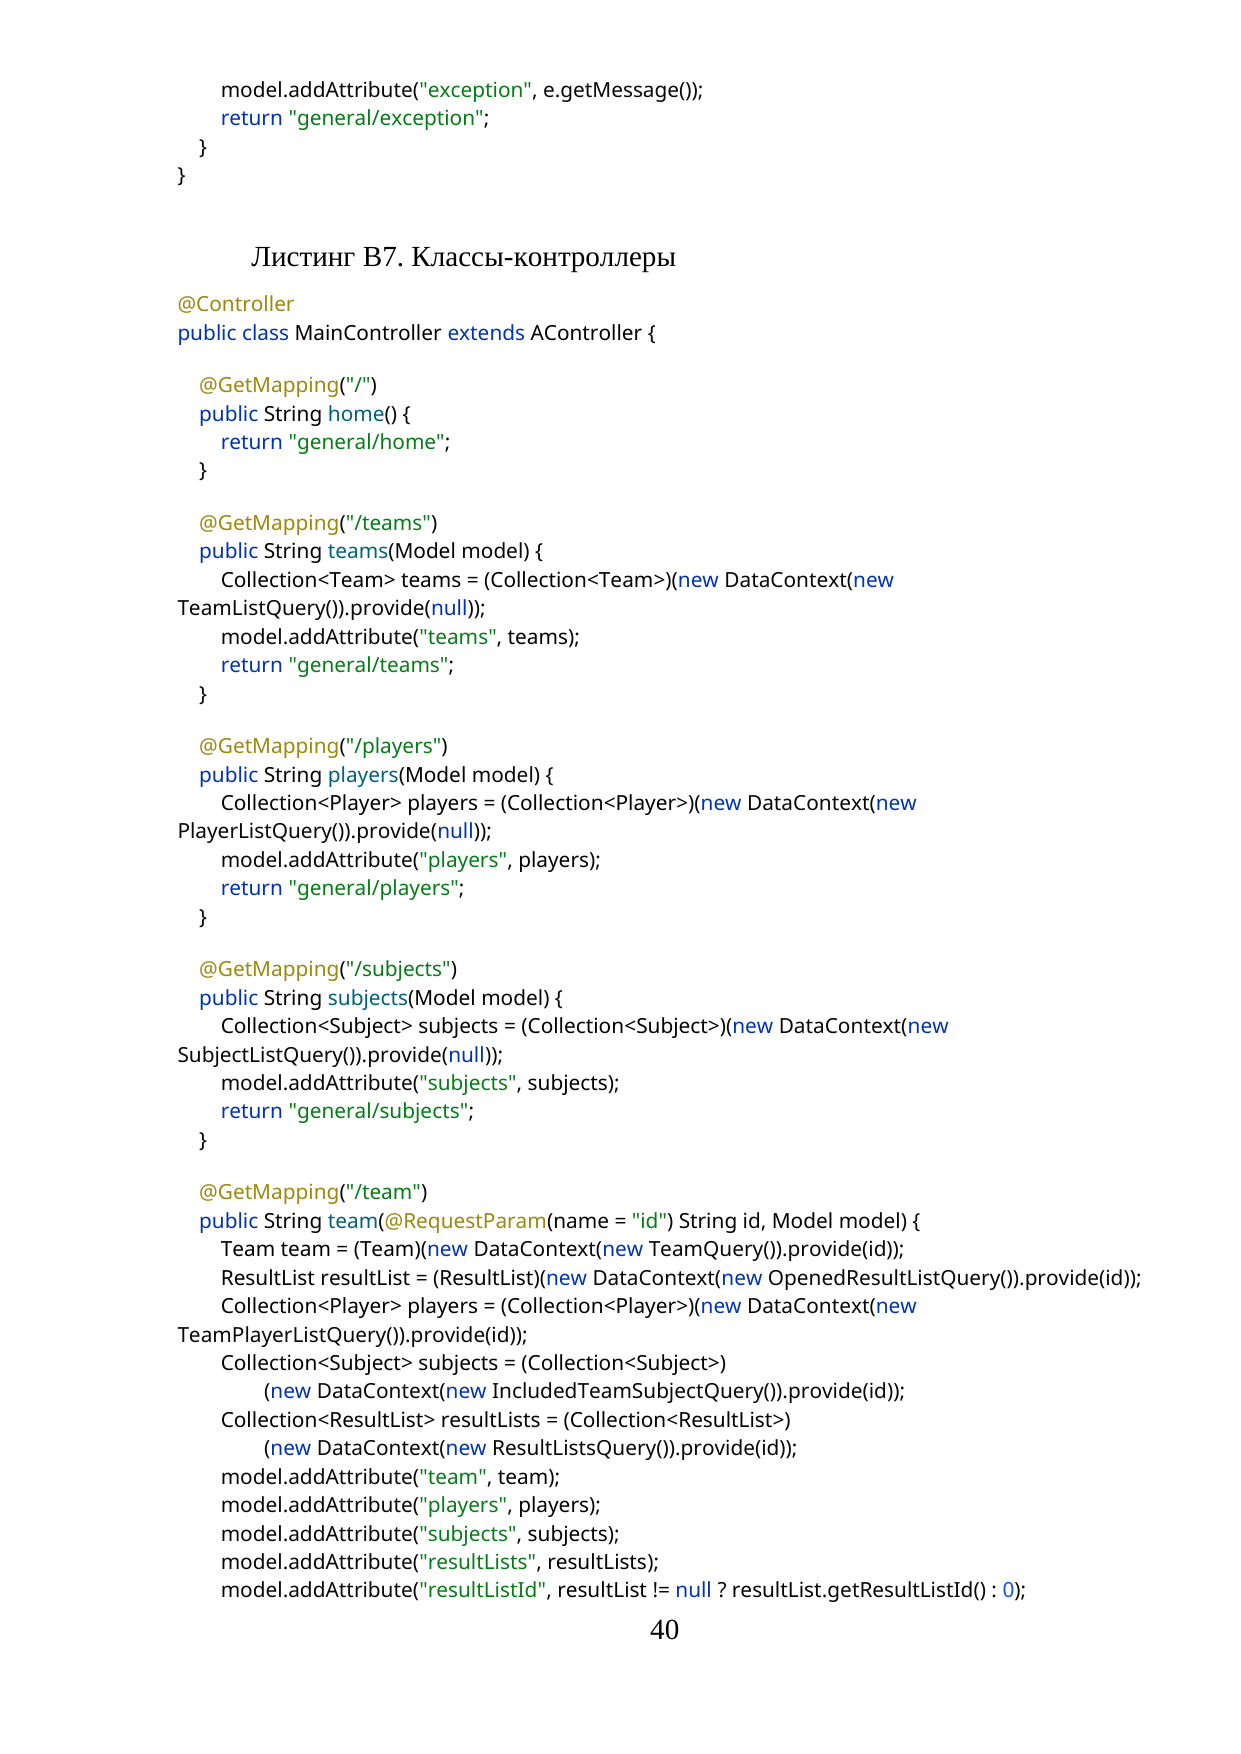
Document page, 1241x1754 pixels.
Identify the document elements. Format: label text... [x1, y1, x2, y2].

text model.addAttribute("exception", e.getMessage()); return "general/exception"; } } [177, 75, 1152, 189]
text Листинг B7. Классы-контроллеры [177, 239, 1152, 273]
text @Controller public class MainController extends AController { @GetMapping("/") public String home() { return "general/home"; } @GetMapping("/teams") public String teams(Model model) { Collection<Team> teams = (Collection<Team>)(new DataContext(new TeamListQuery()).provide(null)); model.addAttribute("teams", teams); return "general/teams"; } @GetMapping("/players") public String players(Model model) { Collection<Player> players = (Collection<Player>)(new DataContext(new PlayerListQuery()).provide(null)); model.addAttribute("players", players); return "general/players"; } @GetMapping("/subjects") public String subjects(Model model) { Collection<Subject> subjects = (Collection<Subject>)(new DataContext(new SubjectListQuery()).provide(null)); model.addAttribute("subjects", subjects); return "general/subjects"; } @GetMapping("/team") public String team(@RequestParam(name = "id") String id, Model model) { Team team = (Team)(new DataContext(new TeamQuery()).provide(id)); ResultList resultList = (ResultList)(new DataContext(new OpenedResultListQuery()).provide(id)); Collection<Player> players = (Collection<Player>)(new DataContext(new TeamPlayerListQuery()).provide(id)); Collection<Subject> subjects = (Collection<Subject>) (new DataContext(new IncludedTeamSubjectQuery()).provide(id)); Collection<ResultList> resultLists = (Collection<ResultList>) (new DataContext(new ResultListsQuery()).provide(id)); model.addAttribute("team", team); model.addAttribute("players", players); model.addAttribute("subjects", subjects); model.addAttribute("resultLists", resultLists); model.addAttribute("resultListId", resultList != null ? resultList.getResultListId() : 0); [177, 289, 1152, 1604]
